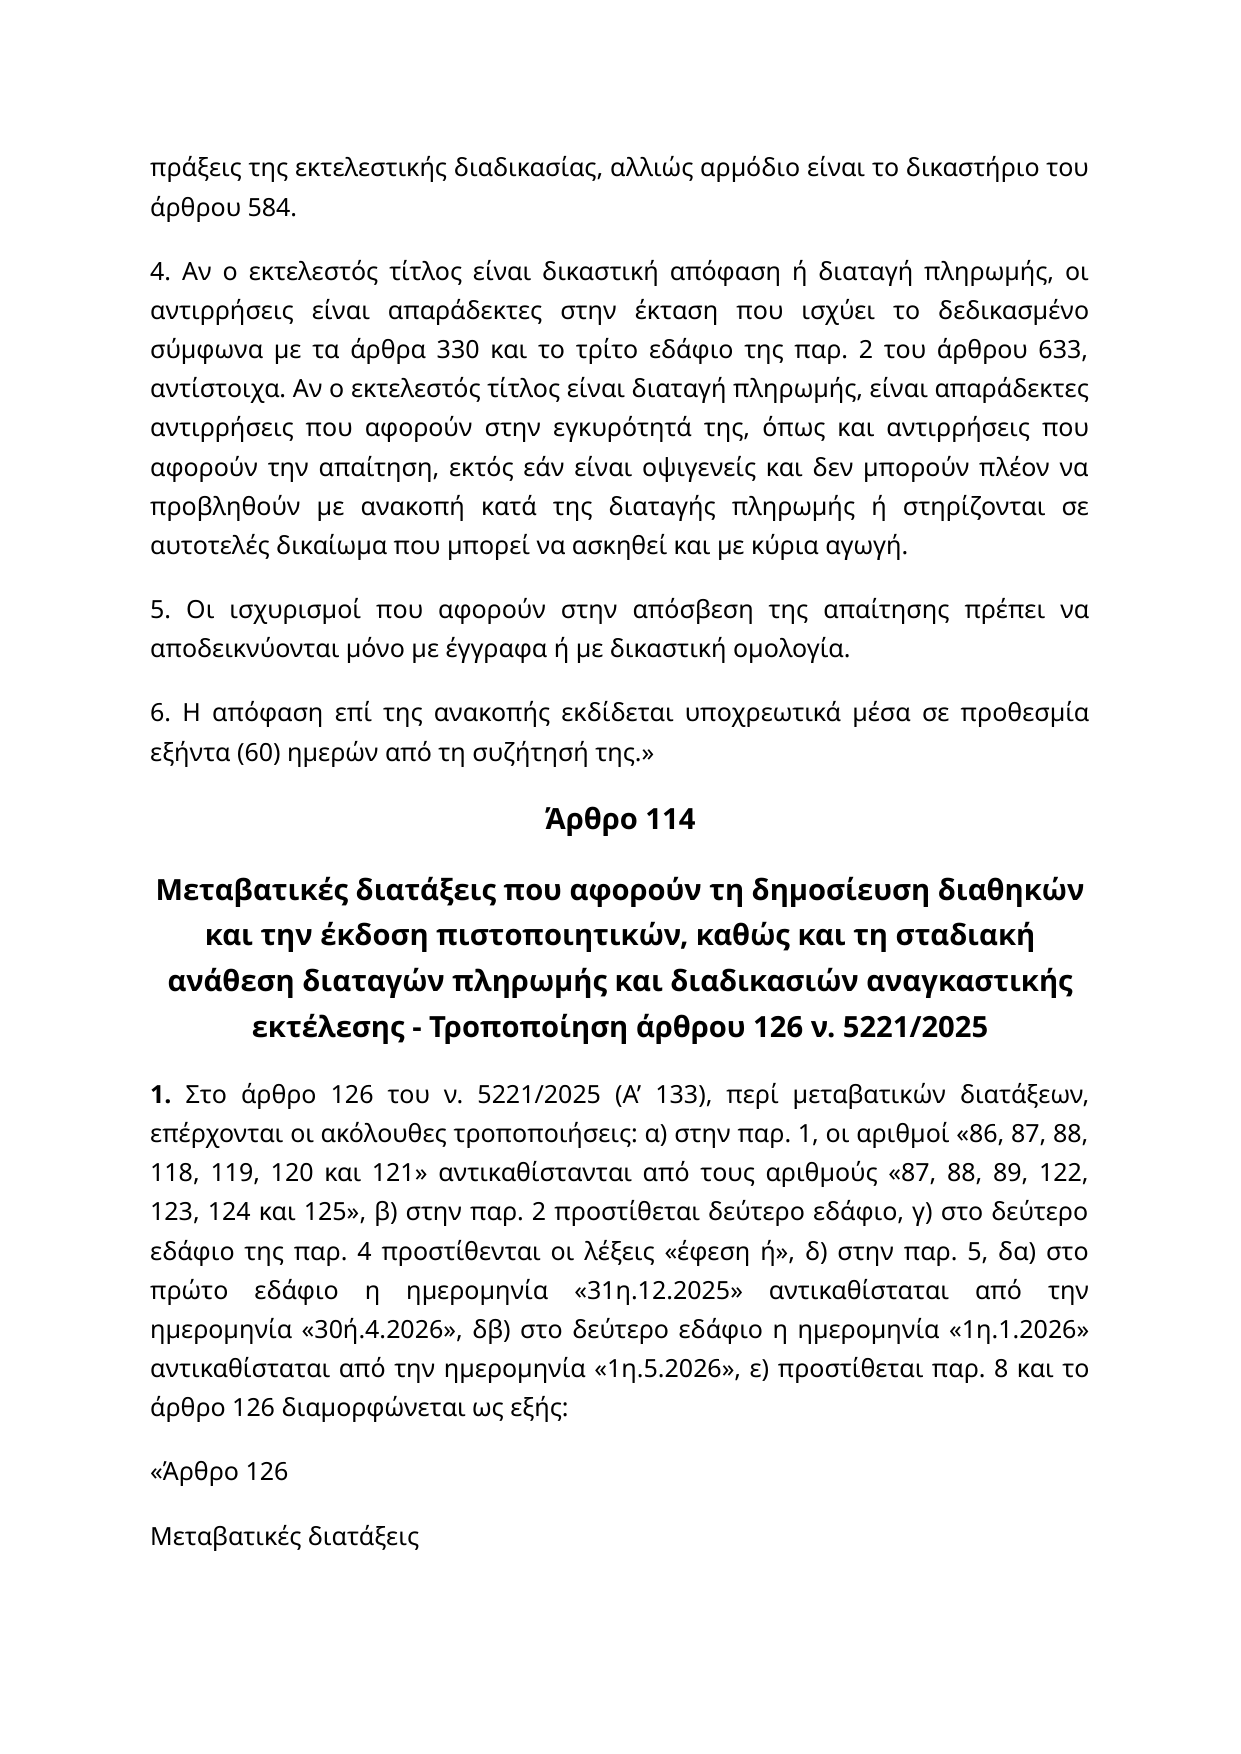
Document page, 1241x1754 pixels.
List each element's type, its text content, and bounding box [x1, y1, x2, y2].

subtitle Μεταβατικές διατάξεις που αφορούν τη δημοσίευση διαθηκών και την έκδοση πιστοποιητικών, καθώς και τη σταδιακή ανάθεση διαταγών πληρωμής και διαδικασιών αναγκαστικής εκτέλεσης - Τροποποίηση άρθρου 126 ν. 5221/2025 [150, 869, 1090, 1046]
text «Άρθρο 126 [150, 1454, 1090, 1488]
text 1. Στο άρθρο 126 του ν. 5221/2025 (Α’ 133), περί μεταβατικών διατάξεων, επέρχονται οι ακόλουθες τροποποιήσεις: α) στην παρ. 1, οι αριθμοί «86, 87, 88, 118, 119, 120 και 121» αντικαθίστανται από τους αριθμούς «87, 88, 89, 122, 123, 124 και 125», β) στην παρ. 2 προστίθεται δεύτερο εδάφιο, γ) στο δεύτερο εδάφιο της παρ. 4 προστίθενται οι λέξεις «έφεση ή», δ) στην παρ. 5, δα) στο πρώτο εδάφιο η ημερομηνία «31η.12.2025» αντικαθίσταται από την ημερομηνία «30ή.4.2026», δβ) στο δεύτερο εδάφιο η ημερομηνία «1η.1.2026» αντικαθίσταται από την ημερομηνία «1η.5.2026», ε) προστίθεται παρ. 8 και το άρθρο 126 διαμορφώνεται ως εξής: [150, 1076, 1090, 1424]
text 6. Η απόφαση επί της ανακοπής εκδίδεται υποχρεωτικά μέσα σε προθεσμία εξήντα (60) ημερών από τη συζήτησή της.» [150, 695, 1090, 768]
text πράξεις της εκτελεστικής διαδικασίας, αλλιώς αρμόδιο είναι το δικαστήριο του άρθρου 584. [150, 150, 1090, 223]
subtitle Άρθρο 114 [150, 798, 1090, 838]
text Μεταβατικές διατάξεις [150, 1518, 1090, 1552]
text 4. Αν ο εκτελεστός τίτλος είναι δικαστική απόφαση ή διαταγή πληρωμής, οι αντιρρήσεις είναι απαράδεκτες στην έκταση που ισχύει το δεδικασμένο σύμφωνα με τα άρθρα 330 και το τρίτο εδάφιο της παρ. 2 του άρθρου 633, αντίστοιχα. Αν ο εκτελεστός τίτλος είναι διαταγή πληρωμής, είναι απαράδεκτες αντιρρήσεις που αφορούν στην εγκυρότητά της, όπως και αντιρρήσεις που αφορούν την απαίτηση, εκτός εάν είναι οψιγενείς και δεν μπορούν πλέον να προβληθούν με ανακοπή κατά της διαταγής πληρωμής ή στηρίζονται σε αυτοτελές δικαίωμα που μπορεί να ασκηθεί και με κύρια αγωγή. [150, 253, 1090, 562]
text 5. Οι ισχυρισμοί που αφορούν στην απόσβεση της απαίτησης πρέπει να αποδεικνύονται μόνο με έγγραφα ή με δικαστική ομολογία. [150, 592, 1090, 665]
